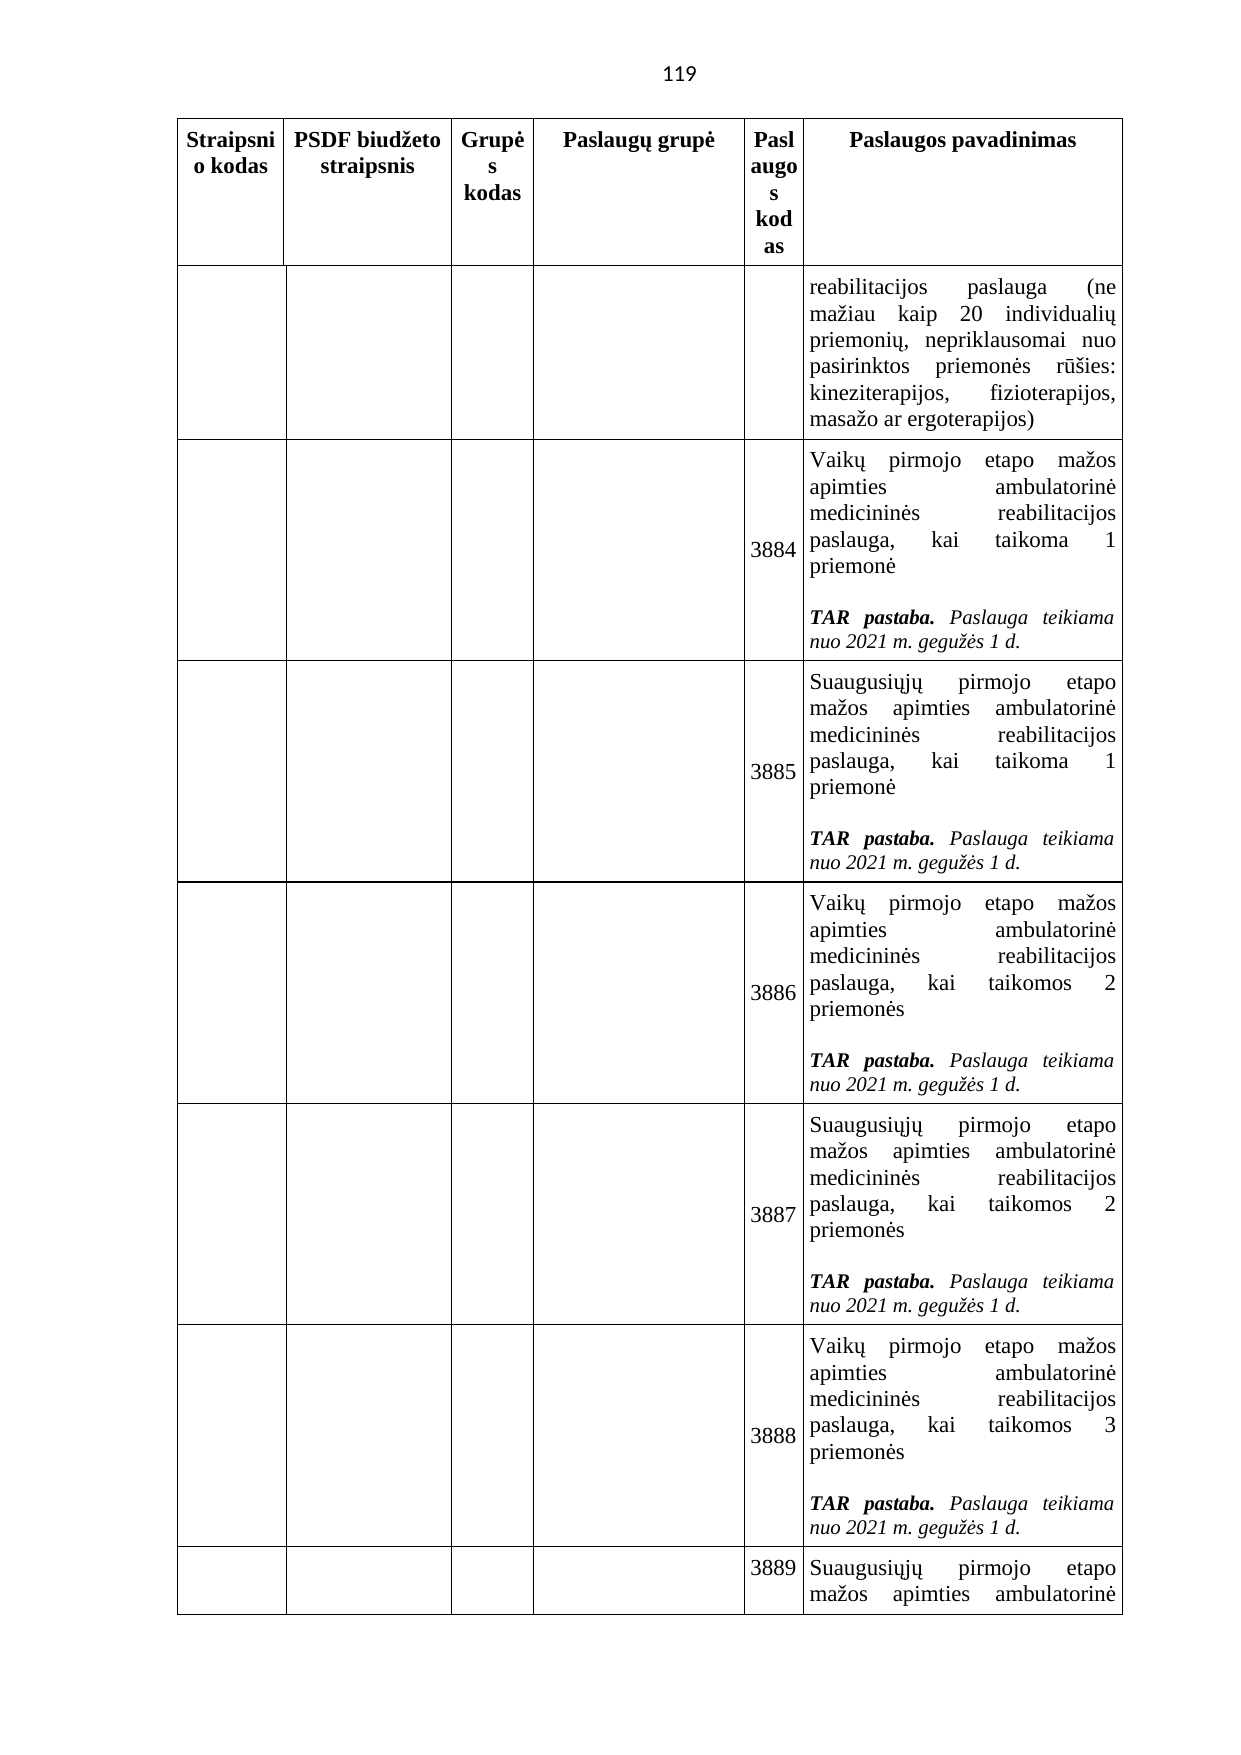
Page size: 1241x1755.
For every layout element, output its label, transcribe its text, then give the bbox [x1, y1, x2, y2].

table_cell [452, 1325, 533, 1546]
table_cell [452, 883, 533, 1103]
table_cell 3889 [745, 1547, 803, 1614]
table_cell [178, 440, 286, 660]
table_cell 3887 [745, 1104, 803, 1324]
table_cell [452, 1547, 533, 1614]
table_cell 3886 [745, 883, 803, 1103]
table_cell [178, 661, 286, 881]
table_cell [452, 661, 533, 881]
table_cell [178, 1547, 286, 1614]
table_cell Vaikų pirmojo etapo mažos apimties ambulatorinė medicininės reabilitacijos paslauga, kai taikomos 3 priemonės TAR pastaba. Paslauga teikiama nuo 2021 m. gegužės 1 d. [804, 1325, 1122, 1546]
table_cell [745, 266, 803, 438]
table_cell [452, 266, 533, 438]
table_cell Vaikų pirmojo etapo mažos apimties ambulatorinė medicininės reabilitacijos paslauga, kai taikomos 2 priemonės TAR pastaba. Paslauga teikiama nuo 2021 m. gegužės 1 d. [804, 883, 1122, 1103]
table_header Paslaugų grupė [534, 119, 744, 265]
table_cell [534, 661, 744, 881]
table_cell Suaugusiųjų pirmojo etapo mažos apimties ambulatorinė medicininės reabilitacijos paslauga, kai taikomos 2 priemonės TAR pastaba. Paslauga teikiama nuo 2021 m. gegužės 1 d. [804, 1104, 1122, 1324]
table_cell [534, 440, 744, 660]
table_cell [178, 1104, 286, 1324]
table_cell [287, 661, 451, 881]
table_cell [534, 1547, 744, 1614]
table_cell [178, 266, 286, 438]
table_cell [534, 266, 744, 438]
table_header Straipsnio kodas [178, 119, 283, 265]
table_cell [287, 440, 451, 660]
table_cell [534, 1104, 744, 1324]
table_cell [178, 1325, 286, 1546]
table_cell [287, 1325, 451, 1546]
table_cell Suaugusiųjų pirmojo etapo mažos apimties ambulatorinė medicininės reabilitacijos paslauga, kai taikoma 1 priemonė TAR pastaba. Paslauga teikiama nuo 2021 m. gegužės 1 d. [804, 661, 1122, 881]
table_cell [287, 266, 451, 438]
table_header Paslaugos pavadinimas [804, 119, 1122, 265]
table_cell [452, 1104, 533, 1324]
table_cell 3884 [745, 440, 803, 660]
table_header PSDF biudžeto straipsnis [284, 119, 451, 265]
table_cell [534, 883, 744, 1103]
table_cell [452, 440, 533, 660]
table_cell [287, 883, 451, 1103]
table_cell 3888 [745, 1325, 803, 1546]
table_cell 3885 [745, 661, 803, 881]
table_cell reabilitacijos paslauga (ne mažiau kaip 20 individualių priemonių, nepriklausomai nuo pasirinktos priemonės rūšies: kineziterapijos, fizioterapijos, masažo ar ergoterapijos) [804, 266, 1122, 438]
table_cell [534, 1325, 744, 1546]
table_cell Suaugusiųjų pirmojo etapo mažos apimties ambulatorinė [804, 1547, 1122, 1614]
table_cell [287, 1104, 451, 1324]
table_cell [287, 1547, 451, 1614]
table_cell [178, 883, 286, 1103]
table_cell Vaikų pirmojo etapo mažos apimties ambulatorinė medicininės reabilitacijos paslauga, kai taikoma 1 priemonė TAR pastaba. Paslauga teikiama nuo 2021 m. gegužės 1 d. [804, 440, 1122, 660]
table_header Grupės kodas [452, 119, 533, 265]
table_header Paslaugos kodas [745, 119, 803, 265]
